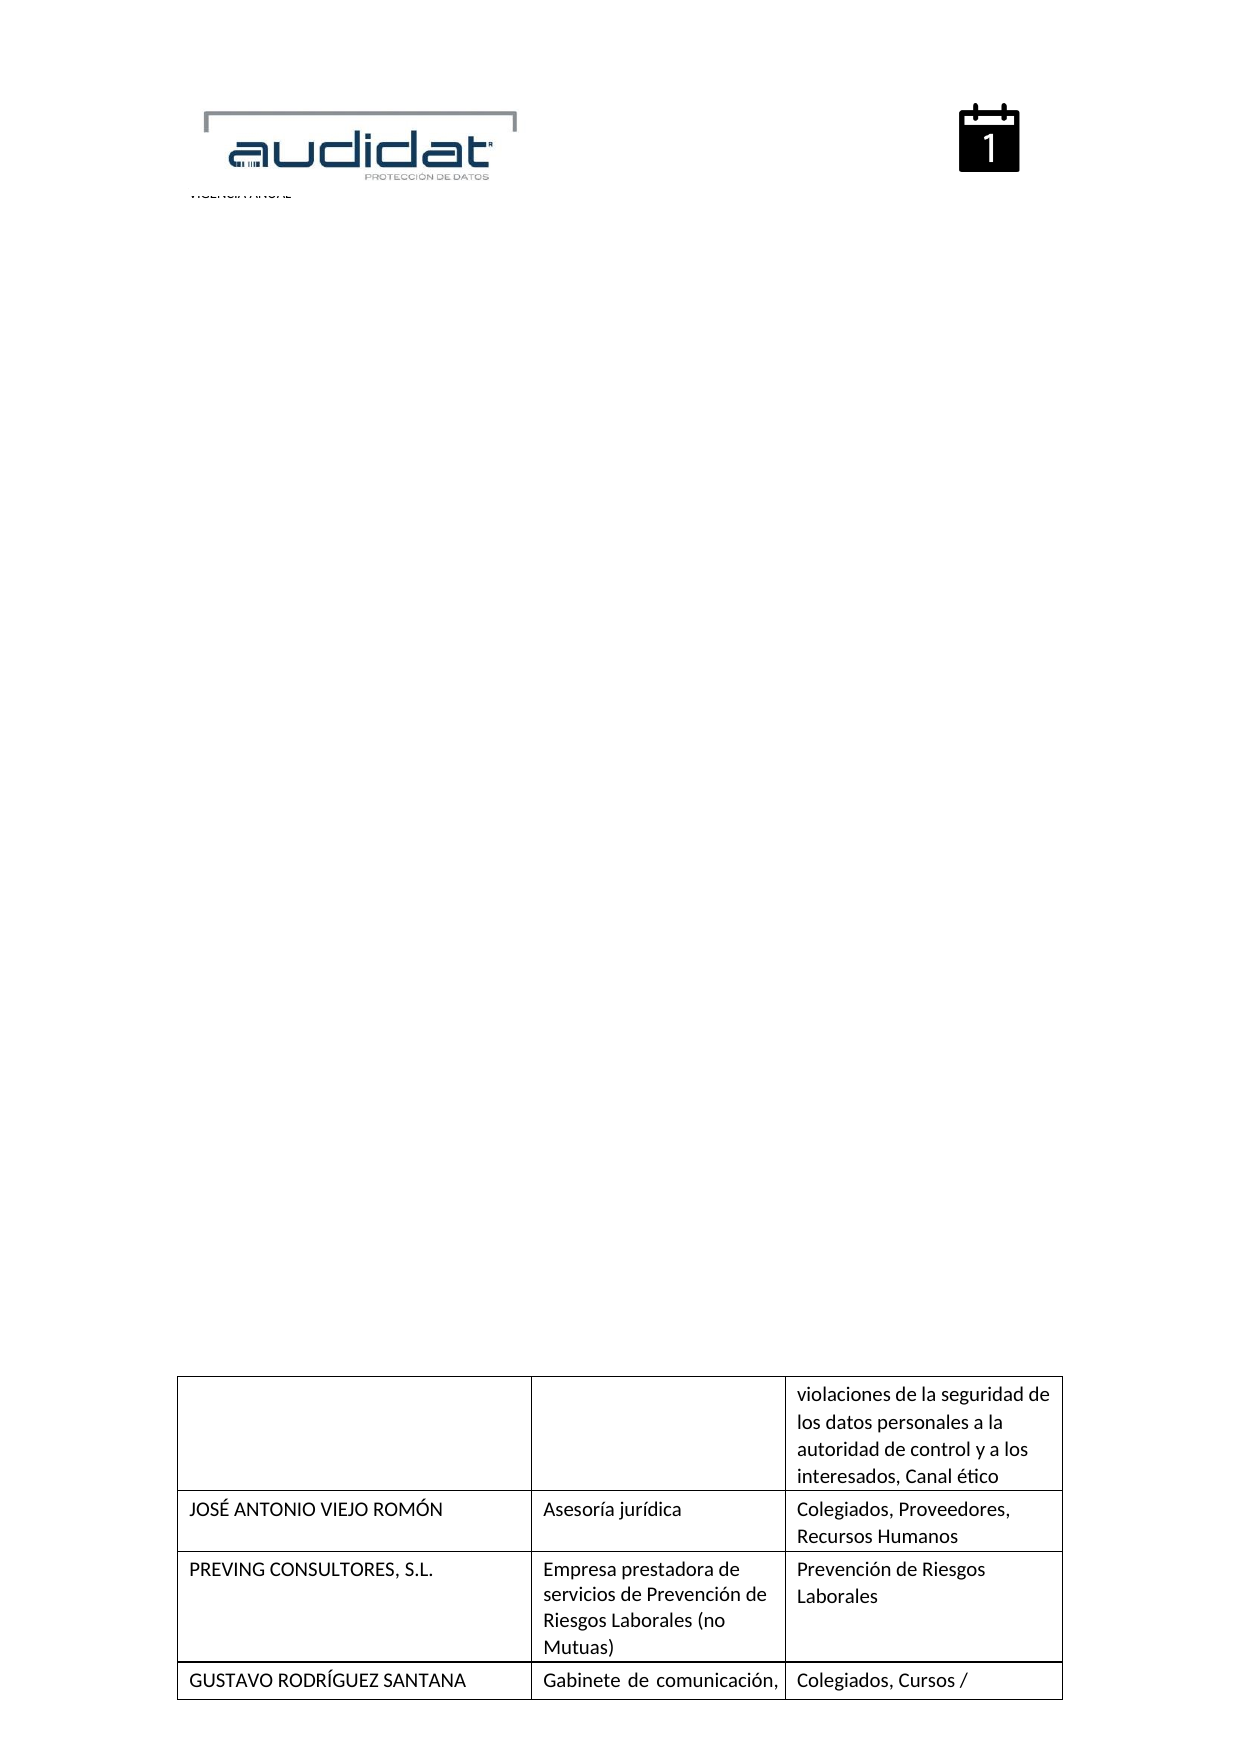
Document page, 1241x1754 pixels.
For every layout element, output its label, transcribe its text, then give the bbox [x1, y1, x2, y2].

table_cell [178, 1377, 531, 1490]
table_cell JOSÉ ANTONIO VIEJO ROMÓN [178, 1491, 531, 1551]
table_cell Prevención de Riesgos Laborales [786, 1552, 1062, 1661]
table_cell GUSTAVO RODRÍGUEZ SANTANA [178, 1663, 531, 1699]
table_cell [532, 1377, 785, 1490]
table_cell Colegiados, Cursos / [786, 1663, 1062, 1699]
table_cell Gabinete de comunicación, [532, 1663, 785, 1699]
table_cell Asesoría jurídica [532, 1491, 785, 1551]
table_cell PREVING CONSULTORES, S.L. [178, 1552, 531, 1661]
table_cell Empresa prestadora de servicios de Prevención de Riesgos Laborales (no Mutuas) [532, 1552, 785, 1661]
table_cell violaciones de la seguridad de los datos personales a la autoridad de control y a los interesados, Canal ético [786, 1377, 1062, 1490]
table_cell Colegiados, Proveedores, Recursos Humanos [786, 1491, 1062, 1551]
